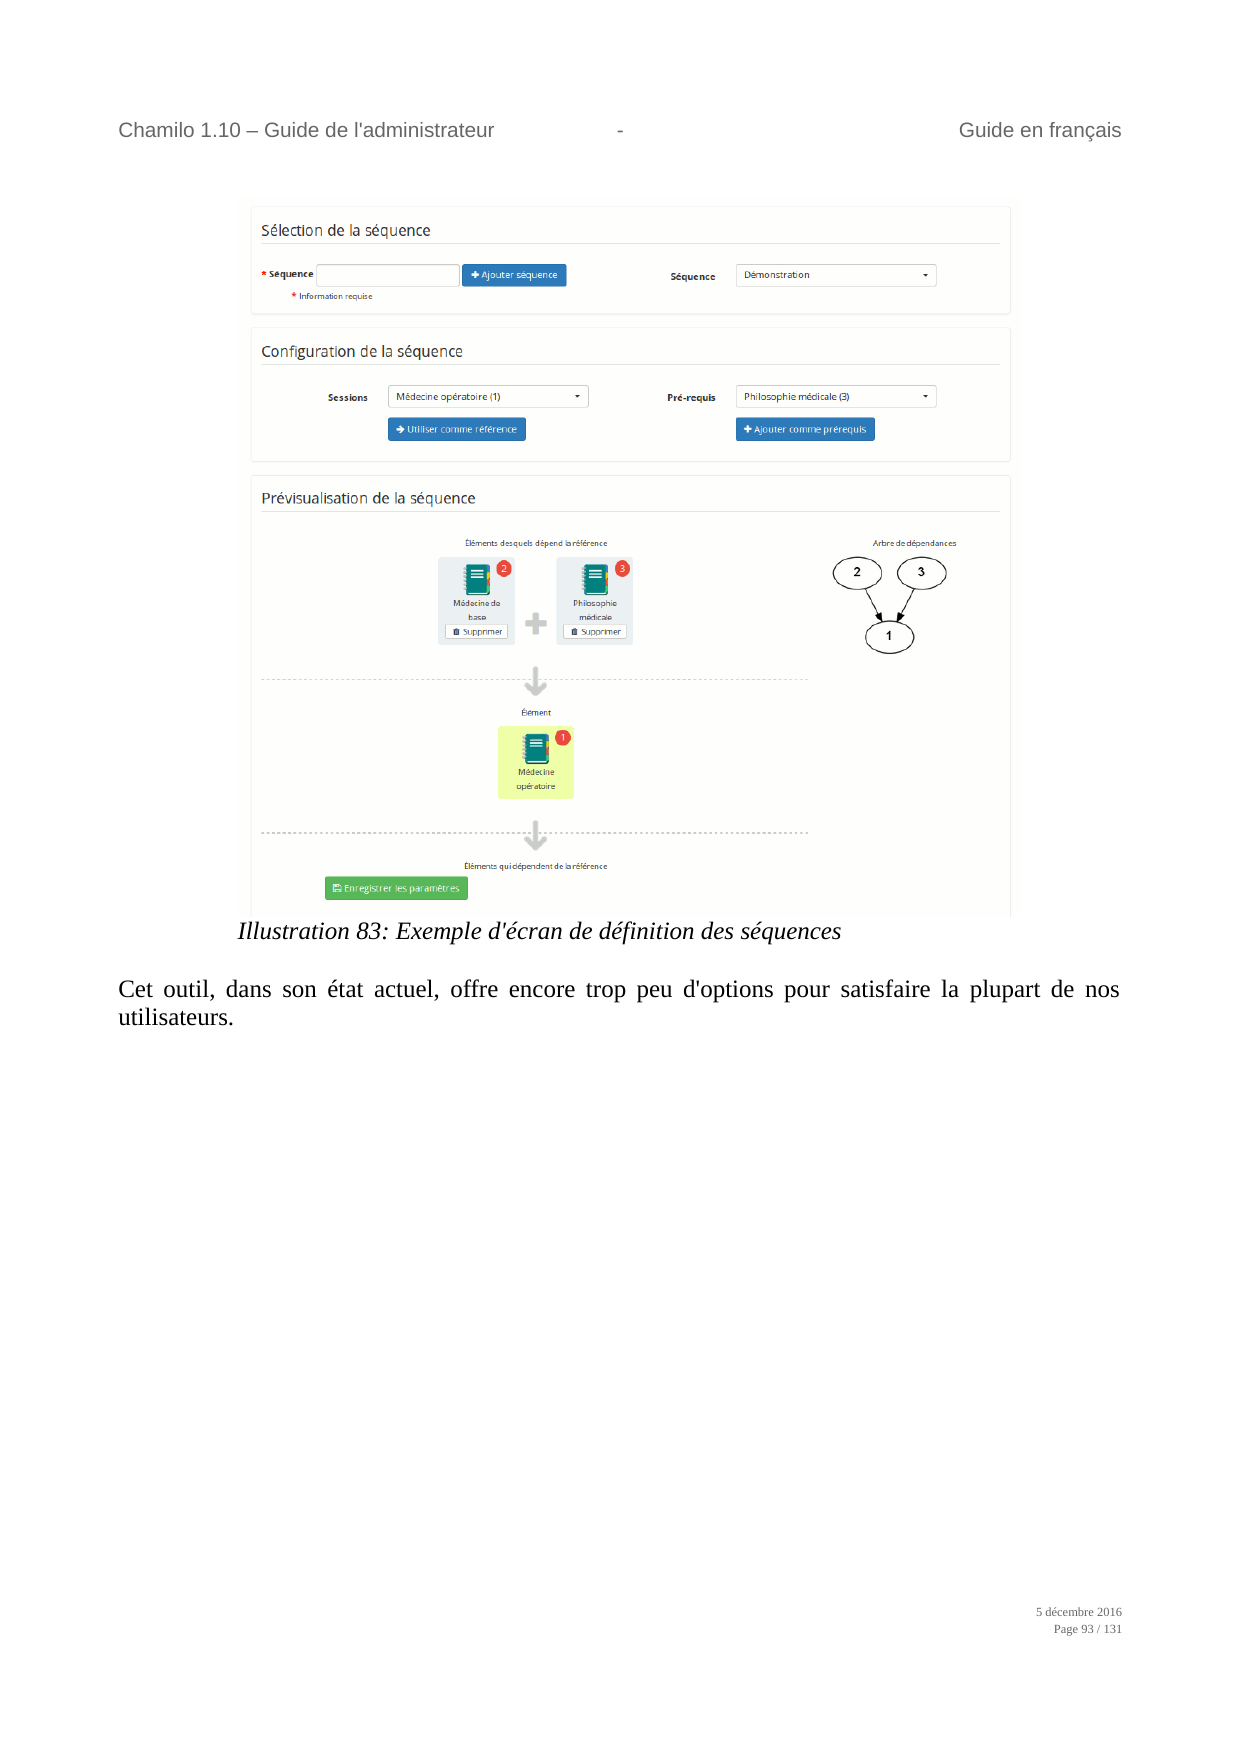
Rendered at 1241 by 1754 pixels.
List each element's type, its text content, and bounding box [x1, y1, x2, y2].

text Cet outil, dans son état actuel, offre encore trop peu d'options pour satisfaire la plupart de nos utilisateurs. [118, 974, 1122, 1031]
text Illustration 83: Exemple d'écran de définition des séquences [237, 917, 1021, 945]
picture [237, 197, 1022, 917]
